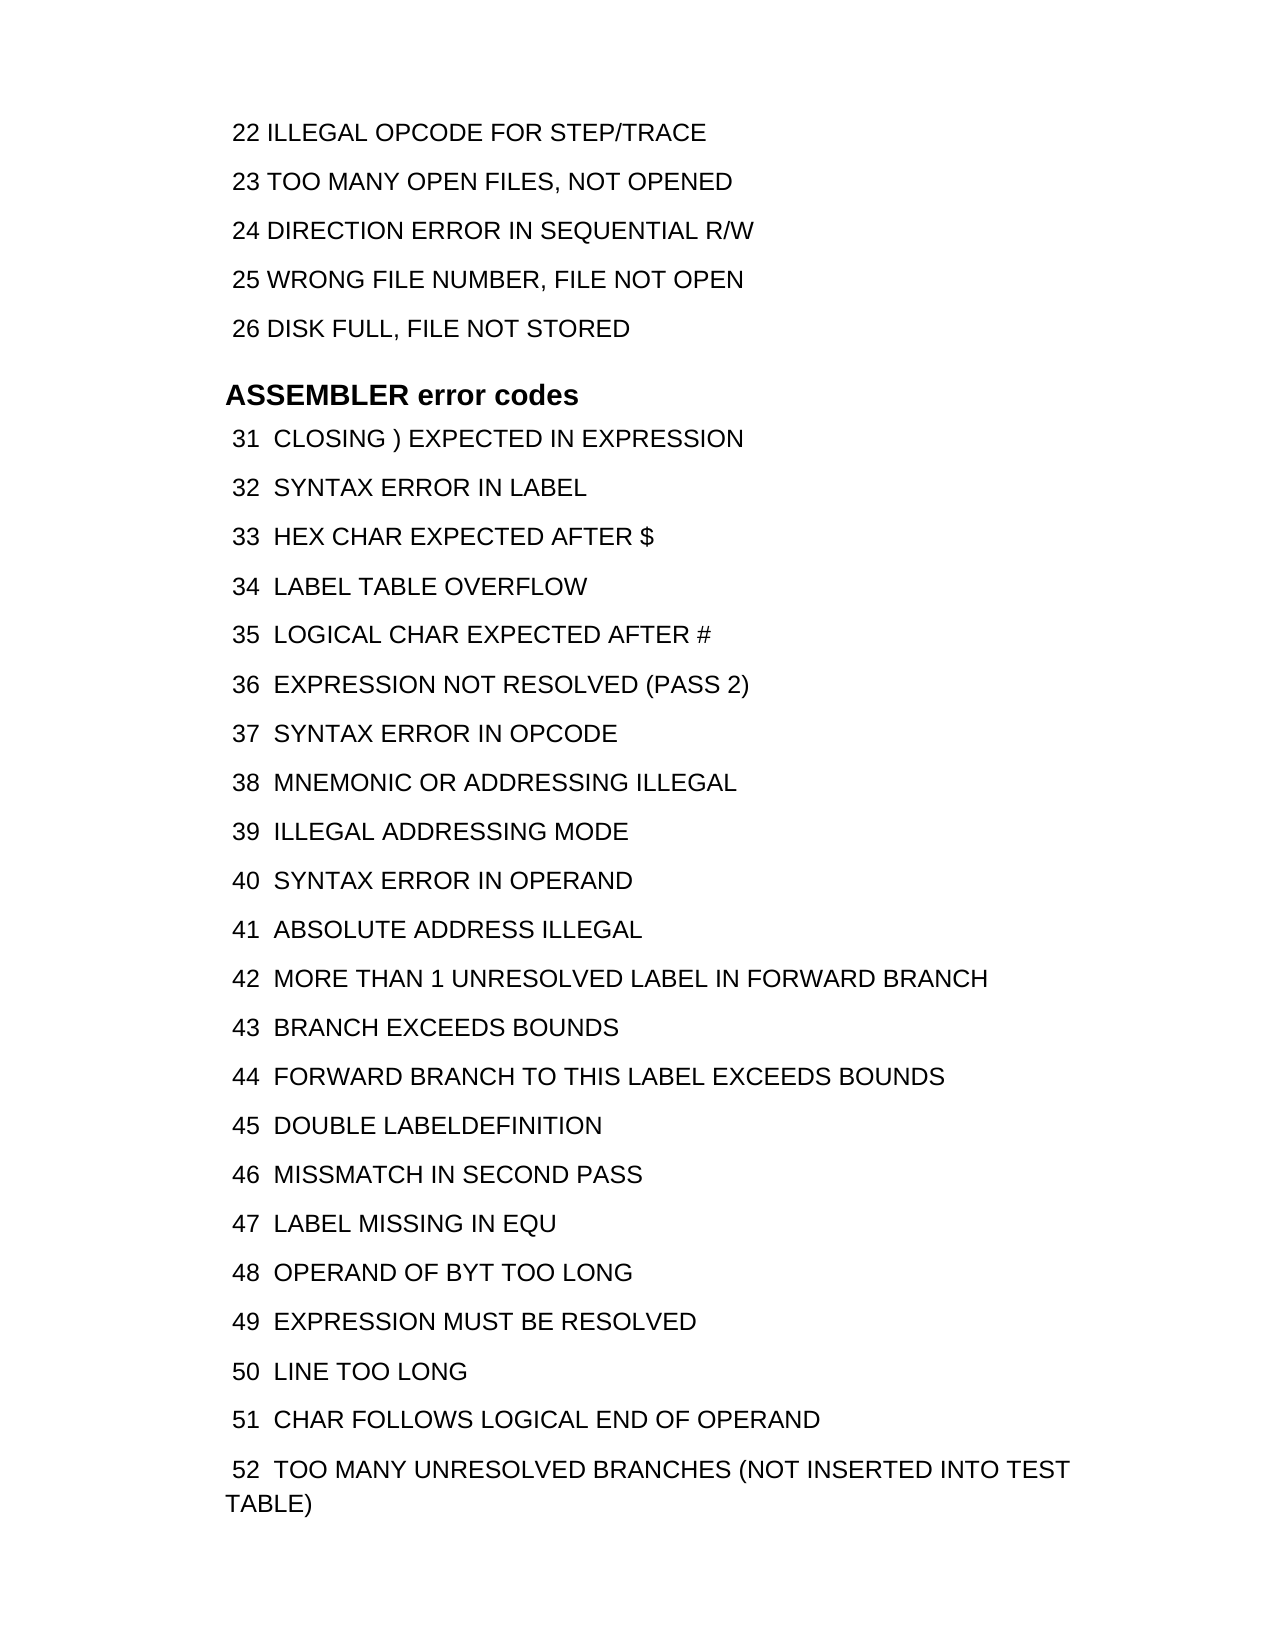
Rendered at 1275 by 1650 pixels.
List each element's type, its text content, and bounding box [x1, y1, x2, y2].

text 47 LABEL MISSING IN EQU [225, 1209, 1157, 1238]
text 25 WRONG FILE NUMBER, FILE NOT OPEN [225, 265, 1157, 294]
text 34 LABEL TABLE OVERFLOW [225, 571, 1157, 600]
text 42 MORE THAN 1 UNRESOLVED LABEL IN FORWARD BRANCH [225, 964, 1157, 993]
text 23 TOO MANY OPEN FILES, NOT OPENED [225, 167, 1157, 196]
text 22 ILLEGAL OPCODE FOR STEP/TRACE [225, 118, 1157, 147]
text 43 BRANCH EXCEEDS BOUNDS [225, 1013, 1157, 1042]
text 31 CLOSING ) EXPECTED IN EXPRESSION [225, 424, 1157, 453]
text 49 EXPRESSION MUST BE RESOLVED [225, 1307, 1157, 1336]
text 26 DISK FULL, FILE NOT STORED [225, 314, 1157, 343]
text 24 DIRECTION ERROR IN SEQUENTIAL R/W [225, 216, 1157, 245]
text 46 MISSMATCH IN SECOND PASS [225, 1160, 1157, 1189]
text 41 ABSOLUTE ADDRESS ILLEGAL [225, 915, 1157, 944]
text 45 DOUBLE LABELDEFINITION [225, 1111, 1157, 1140]
text 37 SYNTAX ERROR IN OPCODE [225, 719, 1157, 747]
text 32 SYNTAX ERROR IN LABEL [225, 473, 1157, 502]
text 40 SYNTAX ERROR IN OPERAND [225, 866, 1157, 894]
text 39 ILLEGAL ADDRESSING MODE [225, 817, 1157, 846]
text 33 HEX CHAR EXPECTED AFTER $ [225, 522, 1157, 551]
text 51 CHAR FOLLOWS LOGICAL END OF OPERAND [225, 1406, 1157, 1434]
text 36 EXPRESSION NOT RESOLVED (PASS 2) [225, 669, 1157, 698]
text 44 FORWARD BRANCH TO THIS LABEL EXCEEDS BOUNDS [225, 1062, 1157, 1091]
text 50 LINE TOO LONG [225, 1356, 1157, 1385]
text 38 MNEMONIC OR ADDRESSING ILLEGAL [225, 768, 1157, 796]
subtitle ASSEMBLER error codes [225, 378, 1157, 412]
text 48 OPERAND OF BYT TOO LONG [225, 1258, 1157, 1287]
text 52 TOO MANY UNRESOLVED BRANCHES (NOT INSERTED INTO TEST TABLE) [225, 1454, 1157, 1518]
text 35 LOGICAL CHAR EXPECTED AFTER # [225, 621, 1157, 649]
